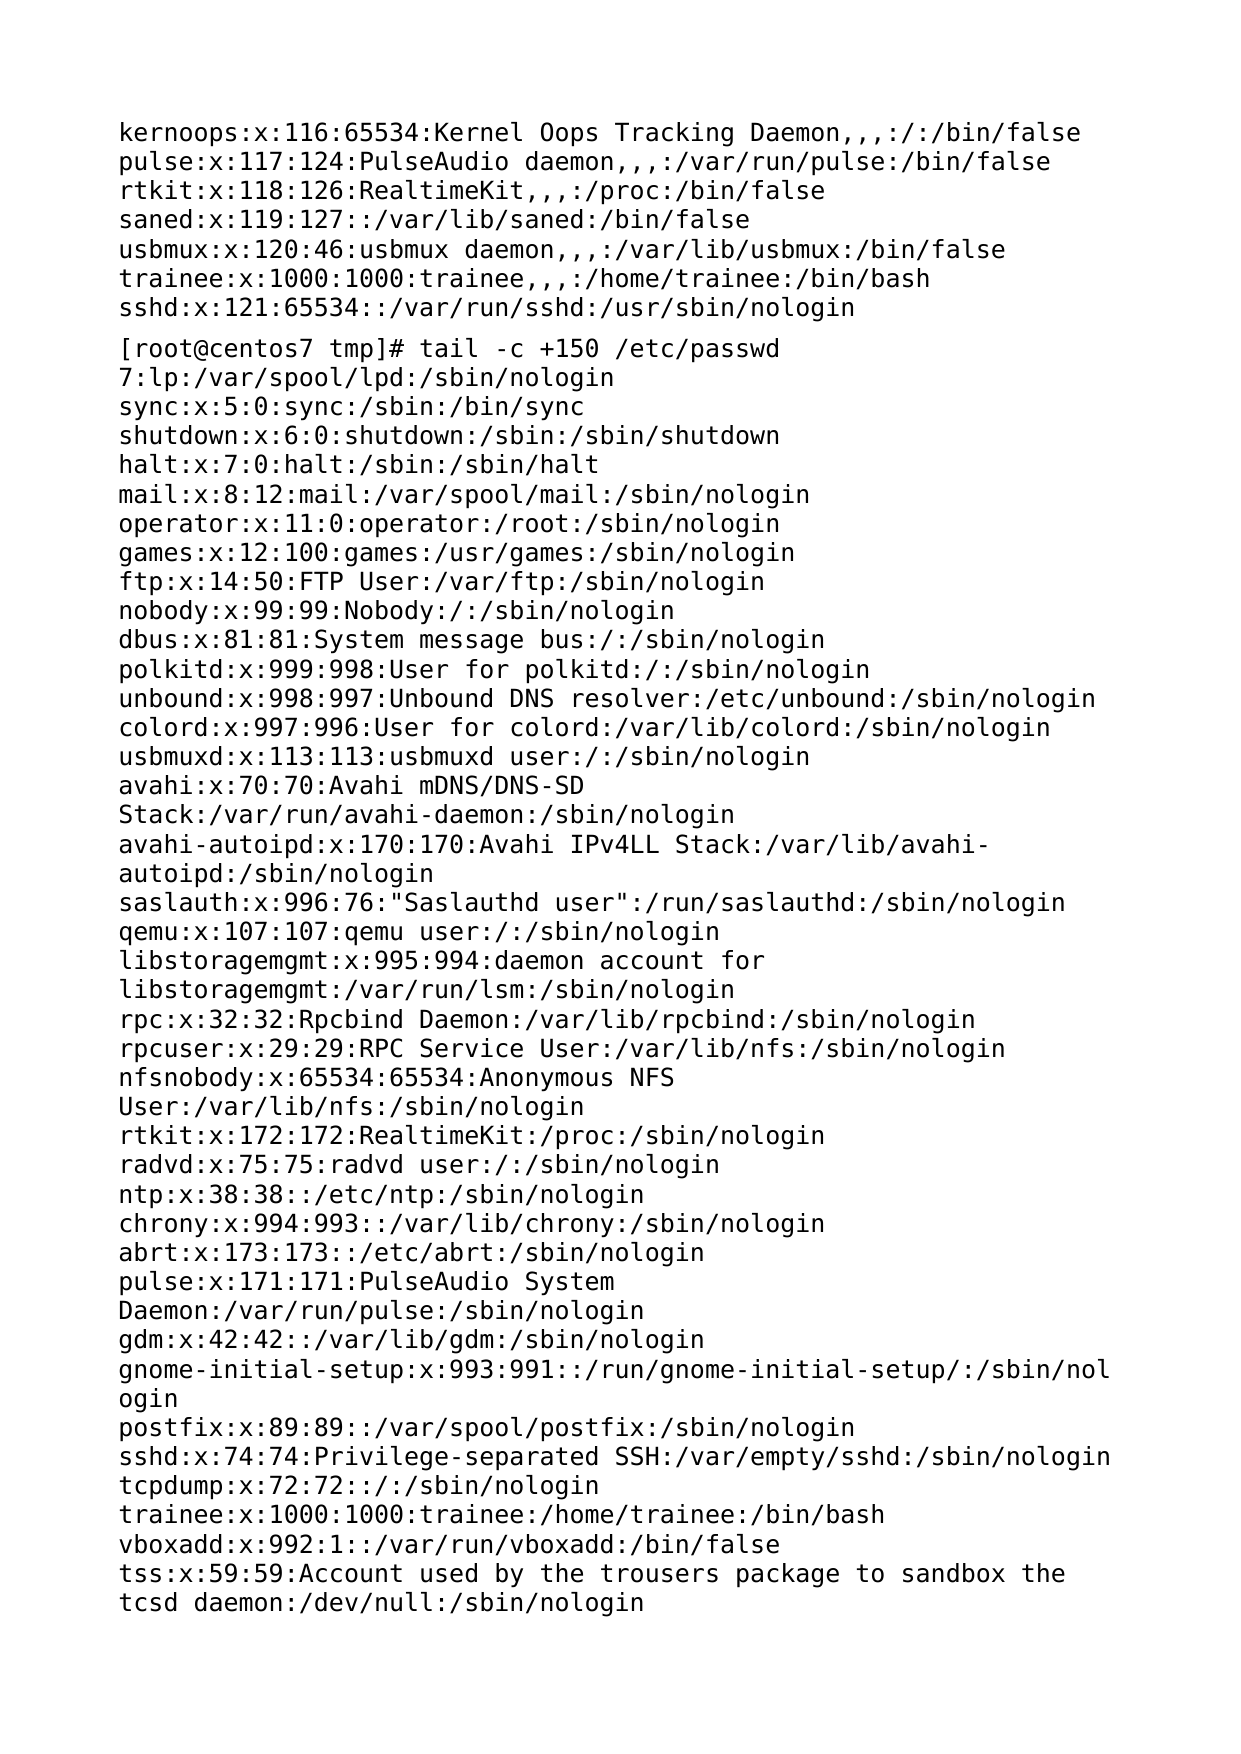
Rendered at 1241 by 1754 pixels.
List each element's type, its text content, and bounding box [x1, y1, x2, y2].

text kernoops:x:116:65534:Kernel Oops Tracking Daemon,,,:/:/bin/false pulse:x:117:124:PulseAudio daemon,,,:/var/run/pulse:/bin/false rtkit:x:118:126:RealtimeKit,,,:/proc:/bin/false saned:x:119:127::/var/lib/saned:/bin/false usbmux:x:120:46:usbmux daemon,,,:/var/lib/usbmux:/bin/false trainee:x:1000:1000:trainee,,,:/home/trainee:/bin/bash sshd:x:121:65534::/var/run/sshd:/usr/sbin/nologin [118, 118, 1122, 322]
text [root@centos7 tmp]# tail -c +150 /etc/passwd 7:lp:/var/spool/lpd:/sbin/nologin sync:x:5:0:sync:/sbin:/bin/sync shutdown:x:6:0:shutdown:/sbin:/sbin/shutdown halt:x:7:0:halt:/sbin:/sbin/halt mail:x:8:12:mail:/var/spool/mail:/sbin/nologin operator:x:11:0:operator:/root:/sbin/nologin games:x:12:100:games:/usr/games:/sbin/nologin ftp:x:14:50:FTP User:/var/ftp:/sbin/nologin nobody:x:99:99:Nobody:/:/sbin/nologin dbus:x:81:81:System message bus:/:/sbin/nologin polkitd:x:999:998:User for polkitd:/:/sbin/nologin unbound:x:998:997:Unbound DNS resolver:/etc/unbound:/sbin/nologin colord:x:997:996:User for colord:/var/lib/colord:/sbin/nologin usbmuxd:x:113:113:usbmuxd user:/:/sbin/nologin avahi:x:70:70:Avahi mDNS/DNS-SD Stack:/var/run/avahi-daemon:/sbin/nologin avahi-autoipd:x:170:170:Avahi IPv4LL Stack:/var/lib/avahi-autoipd:/sbin/nologin saslauth:x:996:76:"Saslauthd user":/run/saslauthd:/sbin/nologin qemu:x:107:107:qemu user:/:/sbin/nologin libstoragemgmt:x:995:994:daemon account for libstoragemgmt:/var/run/lsm:/sbin/nologin rpc:x:32:32:Rpcbind Daemon:/var/lib/rpcbind:/sbin/nologin rpcuser:x:29:29:RPC Service User:/var/lib/nfs:/sbin/nologin nfsnobody:x:65534:65534:Anonymous NFS User:/var/lib/nfs:/sbin/nologin rtkit:x:172:172:RealtimeKit:/proc:/sbin/nologin radvd:x:75:75:radvd user:/:/sbin/nologin ntp:x:38:38::/etc/ntp:/sbin/nologin chrony:x:994:993::/var/lib/chrony:/sbin/nologin abrt:x:173:173::/etc/abrt:/sbin/nologin pulse:x:171:171:PulseAudio System Daemon:/var/run/pulse:/sbin/nologin gdm:x:42:42::/var/lib/gdm:/sbin/nologin gnome-initial-setup:x:993:991::/run/gnome-initial-setup/:/sbin/nologin postfix:x:89:89::/var/spool/postfix:/sbin/nologin sshd:x:74:74:Privilege-separated SSH:/var/empty/sshd:/sbin/nologin tcpdump:x:72:72::/:/sbin/nologin trainee:x:1000:1000:trainee:/home/trainee:/bin/bash vboxadd:x:992:1::/var/run/vboxadd:/bin/false tss:x:59:59:Account used by the trousers package to sandbox the tcsd daemon:/dev/null:/sbin/nologin [118, 334, 1122, 1617]
